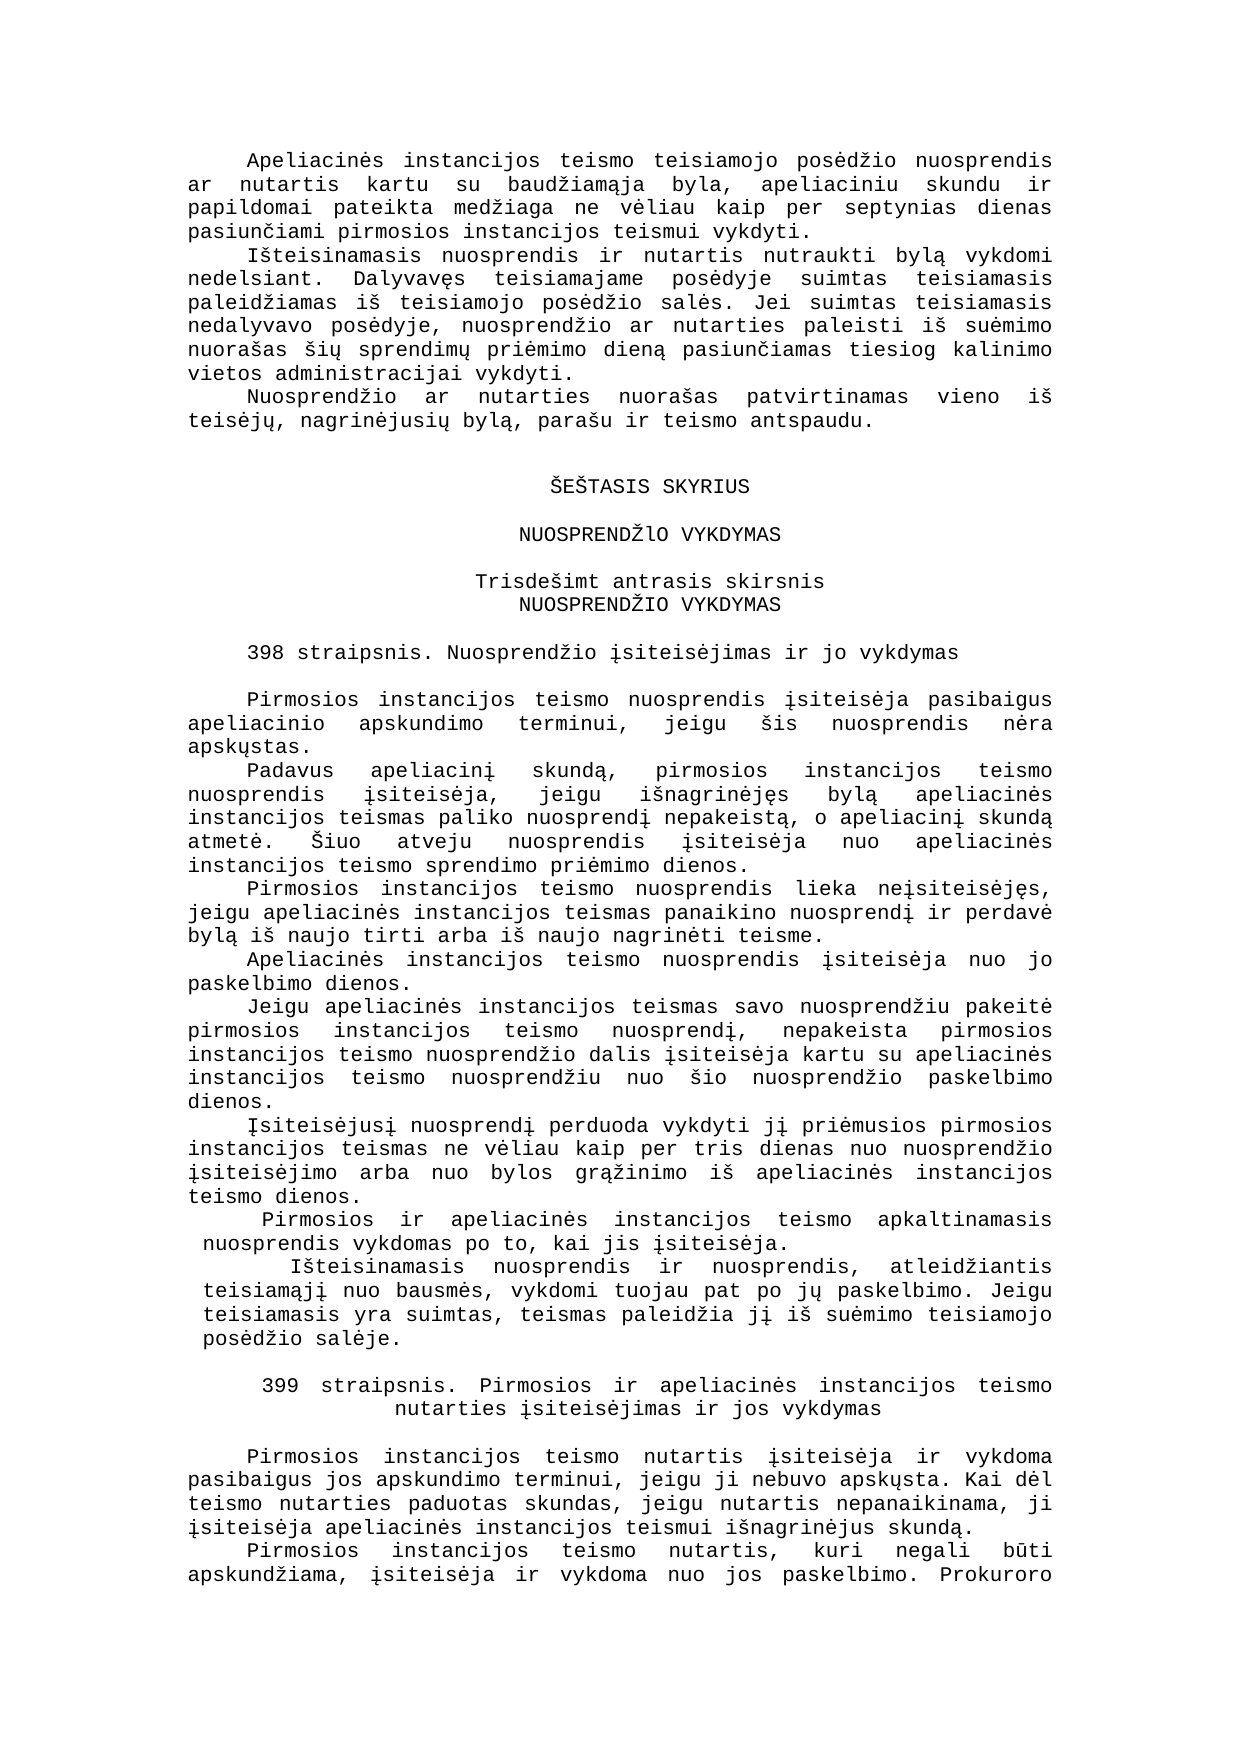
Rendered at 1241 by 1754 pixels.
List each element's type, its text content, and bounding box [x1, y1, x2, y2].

text Padavus apeliacinį skundą, pirmosios instancijos teismo nuosprendis įsiteisėja, jeigu išnagrinėjęs bylą apeliacinės instancijos teismas paliko nuosprendį nepakeistą, o apeliacinį skundą atmetė. Šiuo atveju nuosprendis įsiteisėja nuo apeliacinės instancijos teismo sprendimo priėmimo dienos. [187, 760, 1053, 878]
text Pirmosios instancijos teismo nuosprendis lieka neįsiteisėjęs, jeigu apeliacinės instancijos teismas panaikino nuosprendį ir perdavė bylą iš naujo tirti arba iš naujo nagrinėti teisme. [187, 878, 1053, 949]
text Pirmosios instancijos teismo nuosprendis įsiteisėja pasibaigus apeliacinio apskundimo terminui, jeigu šis nuosprendis nėra apskųstas. [187, 689, 1053, 760]
text Jeigu apeliacinės instancijos teismas savo nuosprendžiu pakeitė pirmosios instancijos teismo nuosprendį, nepakeista pirmosios instancijos teismo nuosprendžio dalis įsiteisėja kartu su apeliacinės instancijos teismo nuosprendžiu nuo šio nuosprendžio paskelbimo dienos. [187, 996, 1053, 1115]
text Nuosprendžio ar nutarties nuorašas patvirtinamas vieno iš teisėjų, nagrinėjusių bylą, parašu ir teismo antspaudu. [187, 386, 1053, 434]
text Pirmosios instancijos teismo nutartis, kuri negali būti apskundžiama, įsiteisėja ir vykdoma nuo jos paskelbimo. Prokuroro [187, 1540, 1053, 1588]
text ŠEŠTASIS SKYRIUS [187, 476, 1053, 500]
text Išteisinamasis nuosprendis ir nuosprendis, atleidžiantis teisiamąjį nuo bausmės, vykdomi tuojau pat po jų paskelbimo. Jeigu teisiamasis yra suimtas, teismas paleidžia jį iš suėmimo teisiamojo posėdžio salėje. [202, 1257, 1053, 1351]
text Trisdešimt antrasis skirsnis [187, 571, 1053, 594]
text NUOSPRENDŽlO VYKDYMAS [187, 523, 1053, 547]
text 399 straipsnis. Pirmosios ir apeliacinės instancijos teismo nutarties įsiteisėjimas ir jos vykdymas [261, 1375, 1053, 1422]
text Apeliacinės instancijos teismo teisiamojo posėdžio nuosprendis ar nutartis kartu su baudžiamąja byla, apeliaciniu skundu ir papildomai pateikta medžiaga ne vėliau kaip per septynias dienas pasiunčiami pirmosios instancijos teismui vykdyti. [187, 150, 1053, 244]
text NUOSPRENDŽIO VYKDYMAS [187, 594, 1053, 618]
text Apeliacinės instancijos teismo nuosprendis įsiteisėja nuo jo paskelbimo dienos. [187, 949, 1053, 996]
text 398 straipsnis. Nuosprendžio įsiteisėjimas ir jo vykdymas [247, 642, 1053, 665]
text Pirmosios ir apeliacinės instancijos teismo apkaltinamasis nuosprendis vykdomas po to, kai jis įsiteisėja. [202, 1209, 1053, 1257]
text Pirmosios instancijos teismo nutartis įsiteisėja ir vykdoma pasibaigus jos apskundimo terminui, jeigu ji nebuvo apskųsta. Kai dėl teismo nutarties paduotas skundas, jeigu nutartis nepanaikinama, ji įsiteisėja apeliacinės instancijos teismui išnagrinėjus skundą. [187, 1446, 1053, 1540]
text Įsiteisėjusį nuosprendį perduoda vykdyti jį priėmusios pirmosios instancijos teismas ne vėliau kaip per tris dienas nuo nuosprendžio įsiteisėjimo arba nuo bylos grąžinimo iš apeliacinės instancijos teismo dienos. [187, 1115, 1053, 1209]
text Išteisinamasis nuosprendis ir nutartis nutraukti bylą vykdomi nedelsiant. Dalyvavęs teisiamajame posėdyje suimtas teisiamasis paleidžiamas iš teisiamojo posėdžio salės. Jei suimtas teisiamasis nedalyvavo posėdyje, nuosprendžio ar nutarties paleisti iš suėmimo nuorašas šių sprendimų priėmimo dieną pasiunčiamas tiesiog kalinimo vietos administracijai vykdyti. [187, 244, 1053, 386]
